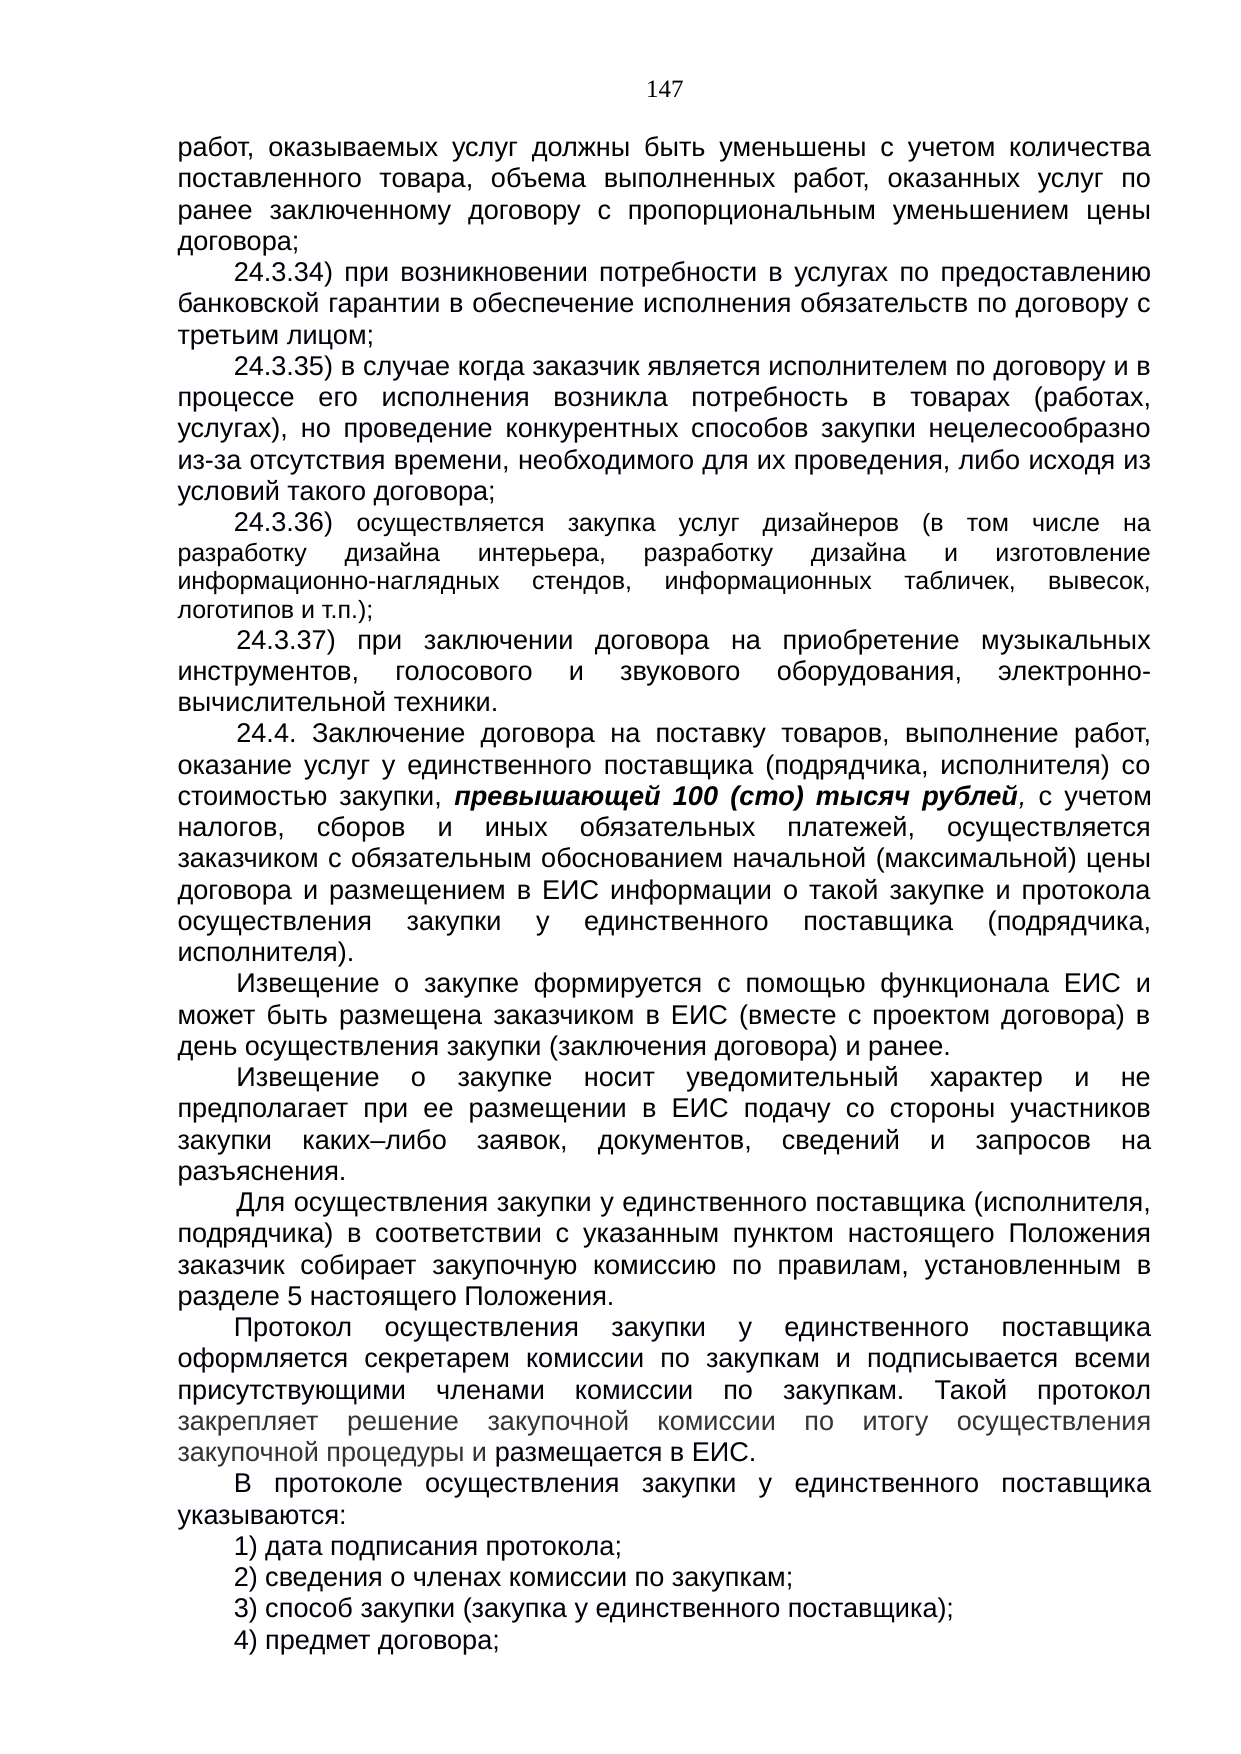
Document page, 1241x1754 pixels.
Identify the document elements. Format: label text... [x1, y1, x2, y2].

text 24.4. Заключение договора на поставку товаров, выполнение работ, оказание услуг у единственного поставщика (подрядчика, исполнителя) со стоимостью закупки, превышающей 100 (сто) тысяч рублей, с учетом налогов, сборов и иных обязательных платежей, осуществляется заказчиком с обязательным обоснованием начальной (максимальной) цены договора и размещением в ЕИС информации о такой закупке и протокола осуществления закупки у единственного поставщика (подрядчика, исполнителя). [177, 717, 1152, 967]
text 24.3.35) в случае когда заказчик является исполнителем по договору и в процессе его исполнения возникла потребность в товарах (работах, услугах), но проведение конкурентных способов закупки нецелесообразно из-за отсутствия времени, необходимого для их проведения, либо исходя из условий такого договора; [177, 350, 1152, 506]
text Извещение о закупке носит уведомительный характер и не предполагает при ее размещении в ЕИС подачу со стороны участников закупки каких–либо заявок, документов, сведений и запросов на разъяснения. [177, 1061, 1152, 1186]
text 24.3.37) при заключении договора на приобретение музыкальных инструментов, голосового и звукового оборудования, электронно-вычислительной техники. [177, 624, 1152, 717]
text 4) предмет договора; [177, 1624, 1152, 1655]
text 3) способ закупки (закупка у единственного поставщика); [177, 1592, 1152, 1624]
text 1) дата подписания протокола; [177, 1530, 1152, 1561]
text Протокол осуществления закупки у единственного поставщика оформляется секретарем комиссии по закупкам и подписывается всеми присутствующими членами комиссии по закупкам. Такой протокол закрепляет решение закупочной комиссии по итогу осуществления закупочной процедуры и размещается в ЕИС. [177, 1311, 1152, 1467]
text 24.3.36) осуществляется закупка услуг дизайнеров (в том числе на разработку дизайна интерьера, разработку дизайна и изготовление информационно-наглядных стендов, информационных табличек, вывесок, логотипов и т.п.); [177, 506, 1152, 624]
text Извещение о закупке формируется с помощью функционала ЕИС и может быть размещена заказчиком в ЕИС (вместе с проектом договора) в день осуществления закупки (заключения договора) и ранее. [177, 967, 1152, 1061]
text В протоколе осуществления закупки у единственного поставщика указываются: [177, 1467, 1152, 1530]
text работ, оказываемых услуг должны быть уменьшены с учетом количества поставленного товара, объема выполненных работ, оказанных услуг по ранее заключенному договору с пропорциональным уменьшением цены договора; [177, 131, 1152, 256]
text Для осуществления закупки у единственного поставщика (исполнителя, подрядчика) в соответствии с указанным пунктом настоящего Положения заказчик собирает закупочную комиссию по правилам, установленным в разделе 5 настоящего Положения. [177, 1186, 1152, 1311]
text 2) сведения о членах комиссии по закупкам; [177, 1561, 1152, 1592]
text 24.3.34) при возникновении потребности в услугах по предоставлению банковской гарантии в обеспечение исполнения обязательств по договору с третьим лицом; [177, 256, 1152, 350]
